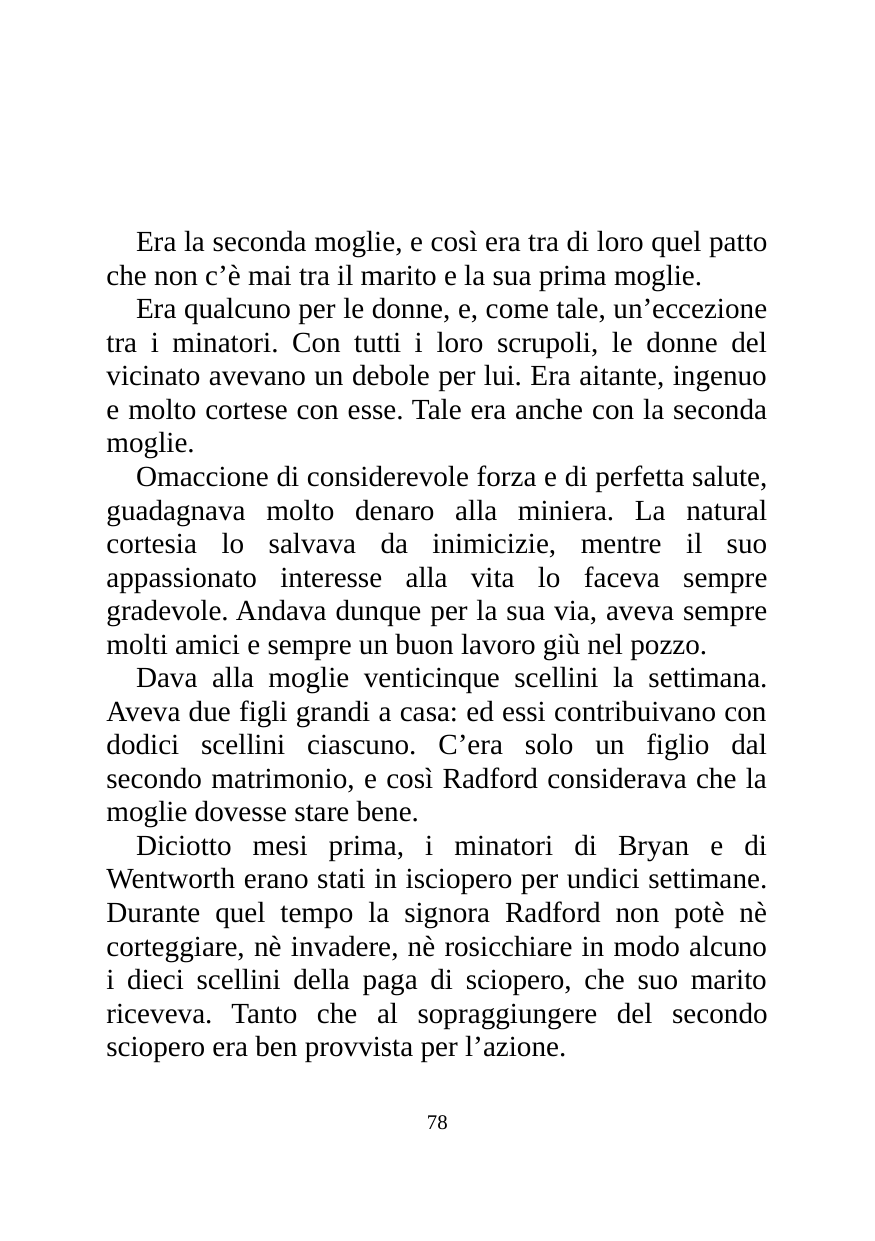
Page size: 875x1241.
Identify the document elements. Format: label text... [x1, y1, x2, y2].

text Era qualcuno per le donne, e, come tale, un’eccezione tra i minatori. Con tutti i loro scrupoli, le donne del vicinato avevano un debole per lui. Era aitante, ingenuo e molto cortese con esse. Tale era anche con la seconda moglie. [106, 291, 768, 459]
text Diciotto mesi prima, i minatori di Bryan e di Wentworth erano stati in isciopero per undici settimane. Durante quel tempo la signora Radford non potè nè corteggiare, nè invadere, nè rosicchiare in modo alcuno i dieci scellini della paga di sciopero, che suo marito riceveva. Tanto che al sopraggiungere del secondo sciopero era ben provvista per l’azione. [106, 828, 768, 1063]
text Era la seconda moglie, e così era tra di loro quel patto che non c’è mai tra il marito e la sua prima moglie. [106, 224, 768, 291]
text Dava alla moglie venticinque scellini la settimana. Aveva due figli grandi a casa: ed essi contribuivano con dodici scellini ciascuno. C’era solo un figlio dal secondo matrimonio, e così Radford considerava che la moglie dovesse stare bene. [106, 660, 768, 828]
text Omaccione di considerevole forza e di perfetta salute, guadagnava molto denaro alla miniera. La natural cortesia lo salvava da inimicizie, mentre il suo appassionato interesse alla vita lo faceva sempre gradevole. Andava dunque per la sua via, aveva sempre molti amici e sempre un buon lavoro giù nel pozzo. [106, 459, 768, 660]
